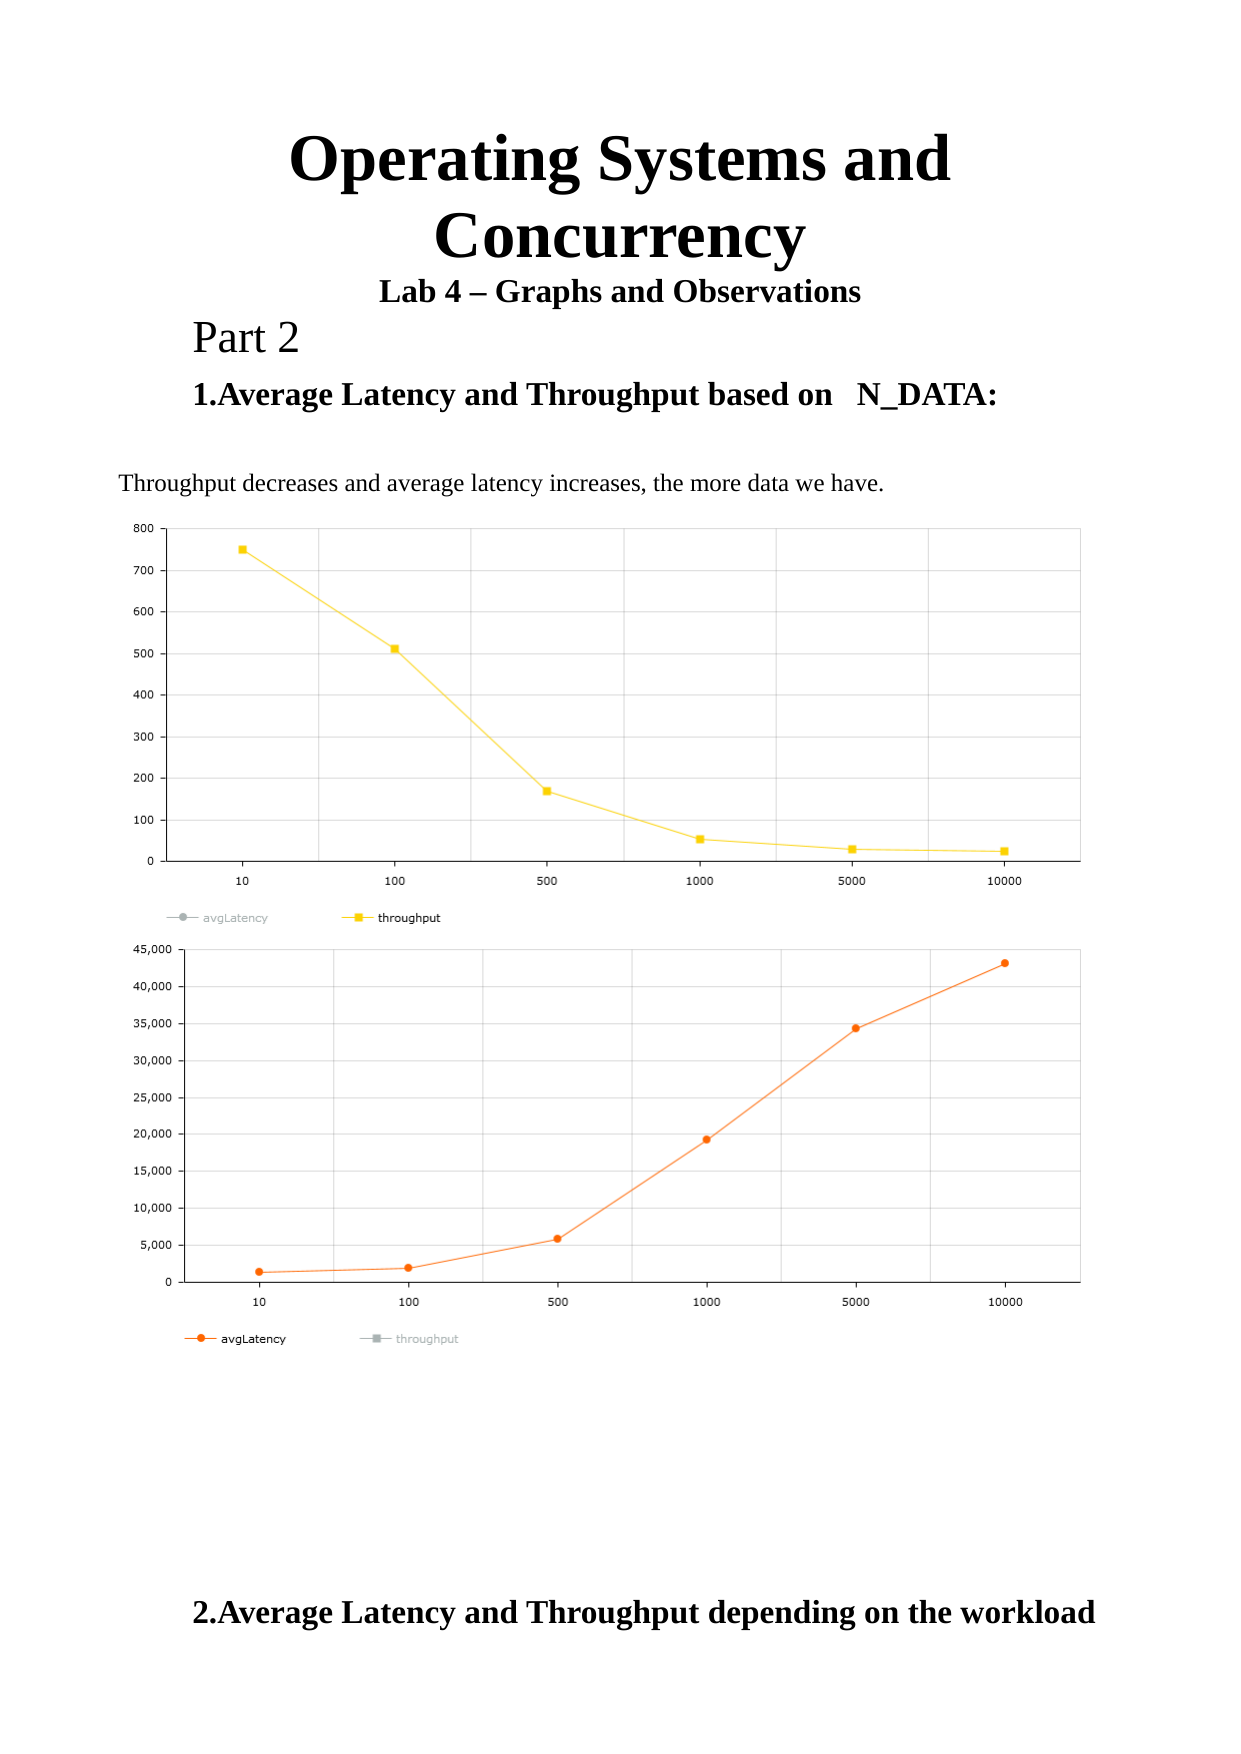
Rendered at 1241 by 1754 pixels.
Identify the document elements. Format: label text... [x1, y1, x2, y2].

text 2.Average Latency and Throughput depending on the workload [118, 1592, 1122, 1630]
text Throughput decreases and average latency increases, the more data we have. [118, 468, 1122, 497]
text Lab 4 – Graphs and Observations [118, 271, 1122, 310]
text Part 2 [118, 310, 1122, 362]
text Operating Systems and Concurrency [118, 118, 1122, 271]
text 1.Average Latency and Throughput based on N_DATA: [118, 362, 1122, 415]
